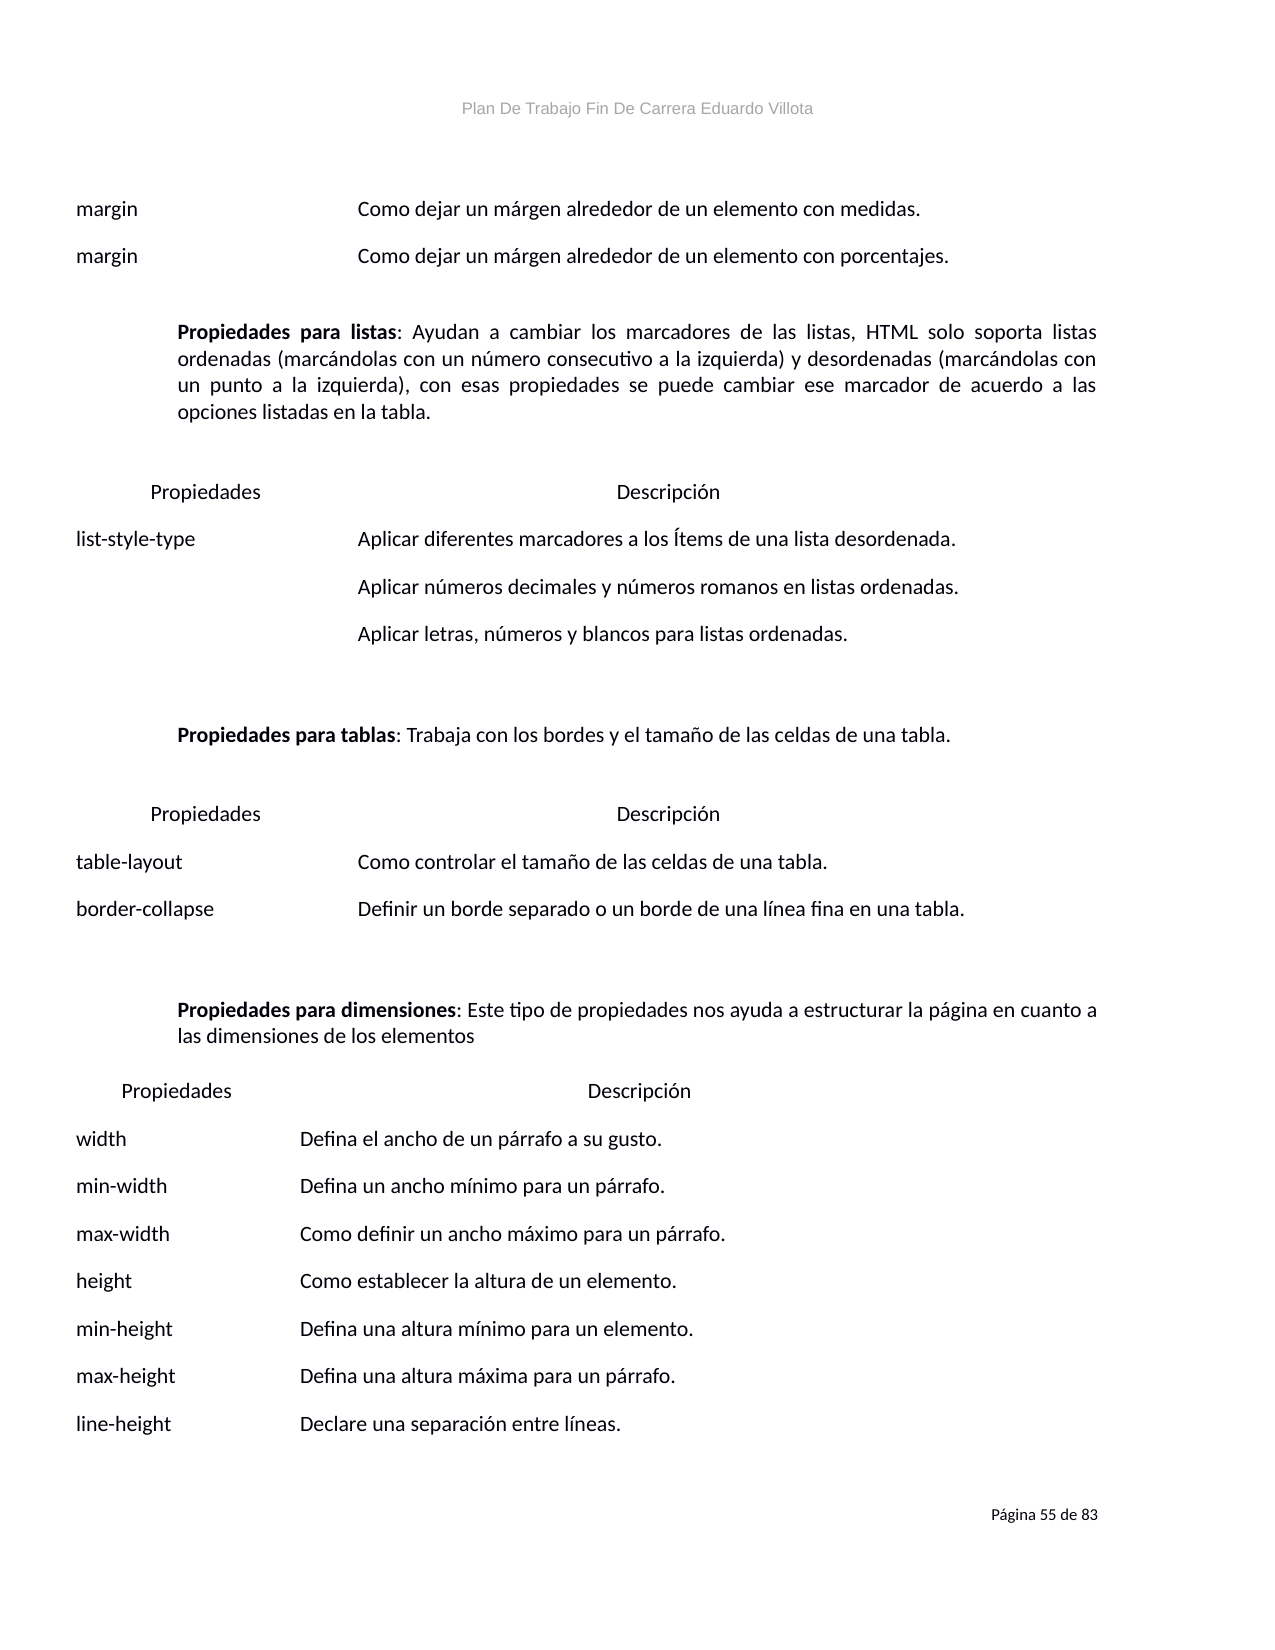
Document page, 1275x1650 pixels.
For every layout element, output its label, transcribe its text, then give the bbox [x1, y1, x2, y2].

table_cell Como controlar el tamaño de las celdas de una tabla. [346, 848, 990, 896]
table_cell Aplicar letras, números y blancos para listas ordenadas. [346, 620, 990, 668]
table_header Propiedades [65, 801, 346, 848]
table_cell Como definir un ancho máximo para un párrafo. [289, 1220, 990, 1267]
text Propiedades para listas: Ayudan a cambiar los marcadores de las listas, HTML solo soporta listas ordenadas (marcándolas con un número consecutivo a la izquierda) y desordenadas (marcándolas con un punto a la izquierda), con esas propiedades se puede cambiar ese marcador de acuerdo a las opciones listadas en la tabla. [177, 318, 1098, 425]
table_cell height [65, 1268, 288, 1315]
table_cell Como establecer la altura de un elemento. [289, 1268, 990, 1315]
table_header Descripción [346, 478, 990, 525]
table_cell Declare una separación entre líneas. [289, 1410, 990, 1457]
table_cell min-height [65, 1315, 288, 1362]
table_cell line-height [65, 1410, 288, 1457]
table_cell Defina una altura mínimo para un elemento. [289, 1315, 990, 1362]
text Propiedades para dimensiones: Este tipo de propiedades nos ayuda a estructurar la página en cuanto a las dimensiones de los elementos [177, 996, 1098, 1049]
table_header [65, 148, 346, 195]
table_cell min-width [65, 1173, 288, 1220]
table_cell margin [65, 195, 346, 243]
table_header [346, 148, 990, 195]
table_cell Como dejar un márgen alrededor de un elemento con porcentajes. [346, 243, 990, 290]
table_header Propiedades [65, 1078, 288, 1125]
table_header Descripción [289, 1078, 990, 1125]
table_cell margin [65, 243, 346, 290]
table_cell Aplicar diferentes marcadores a los Ítems de una lista desordenada. [346, 525, 990, 573]
table_cell max-width [65, 1220, 288, 1267]
table_cell border-collapse [65, 896, 346, 943]
table_cell max-height [65, 1363, 288, 1410]
table_cell Defina el ancho de un párrafo a su gusto. [289, 1125, 990, 1172]
table_cell width [65, 1125, 288, 1172]
table_cell table-layout [65, 848, 346, 896]
text Propiedades para tablas: Trabaja con los bordes y el tamaño de las celdas de una tabla. [177, 721, 1098, 747]
table_header Descripción [346, 801, 990, 848]
table_header Propiedades [65, 478, 346, 525]
table_cell Defina un ancho mínimo para un párrafo. [289, 1173, 990, 1220]
table_cell Aplicar números decimales y números romanos en listas ordenadas. [346, 573, 990, 620]
table_cell Definir un borde separado o un borde de una línea fina en una tabla. [346, 896, 990, 943]
table_cell list-style-type [65, 525, 346, 668]
table_cell Defina una altura máxima para un párrafo. [289, 1363, 990, 1410]
table_cell Como dejar un márgen alrededor de un elemento con medidas. [346, 195, 990, 243]
